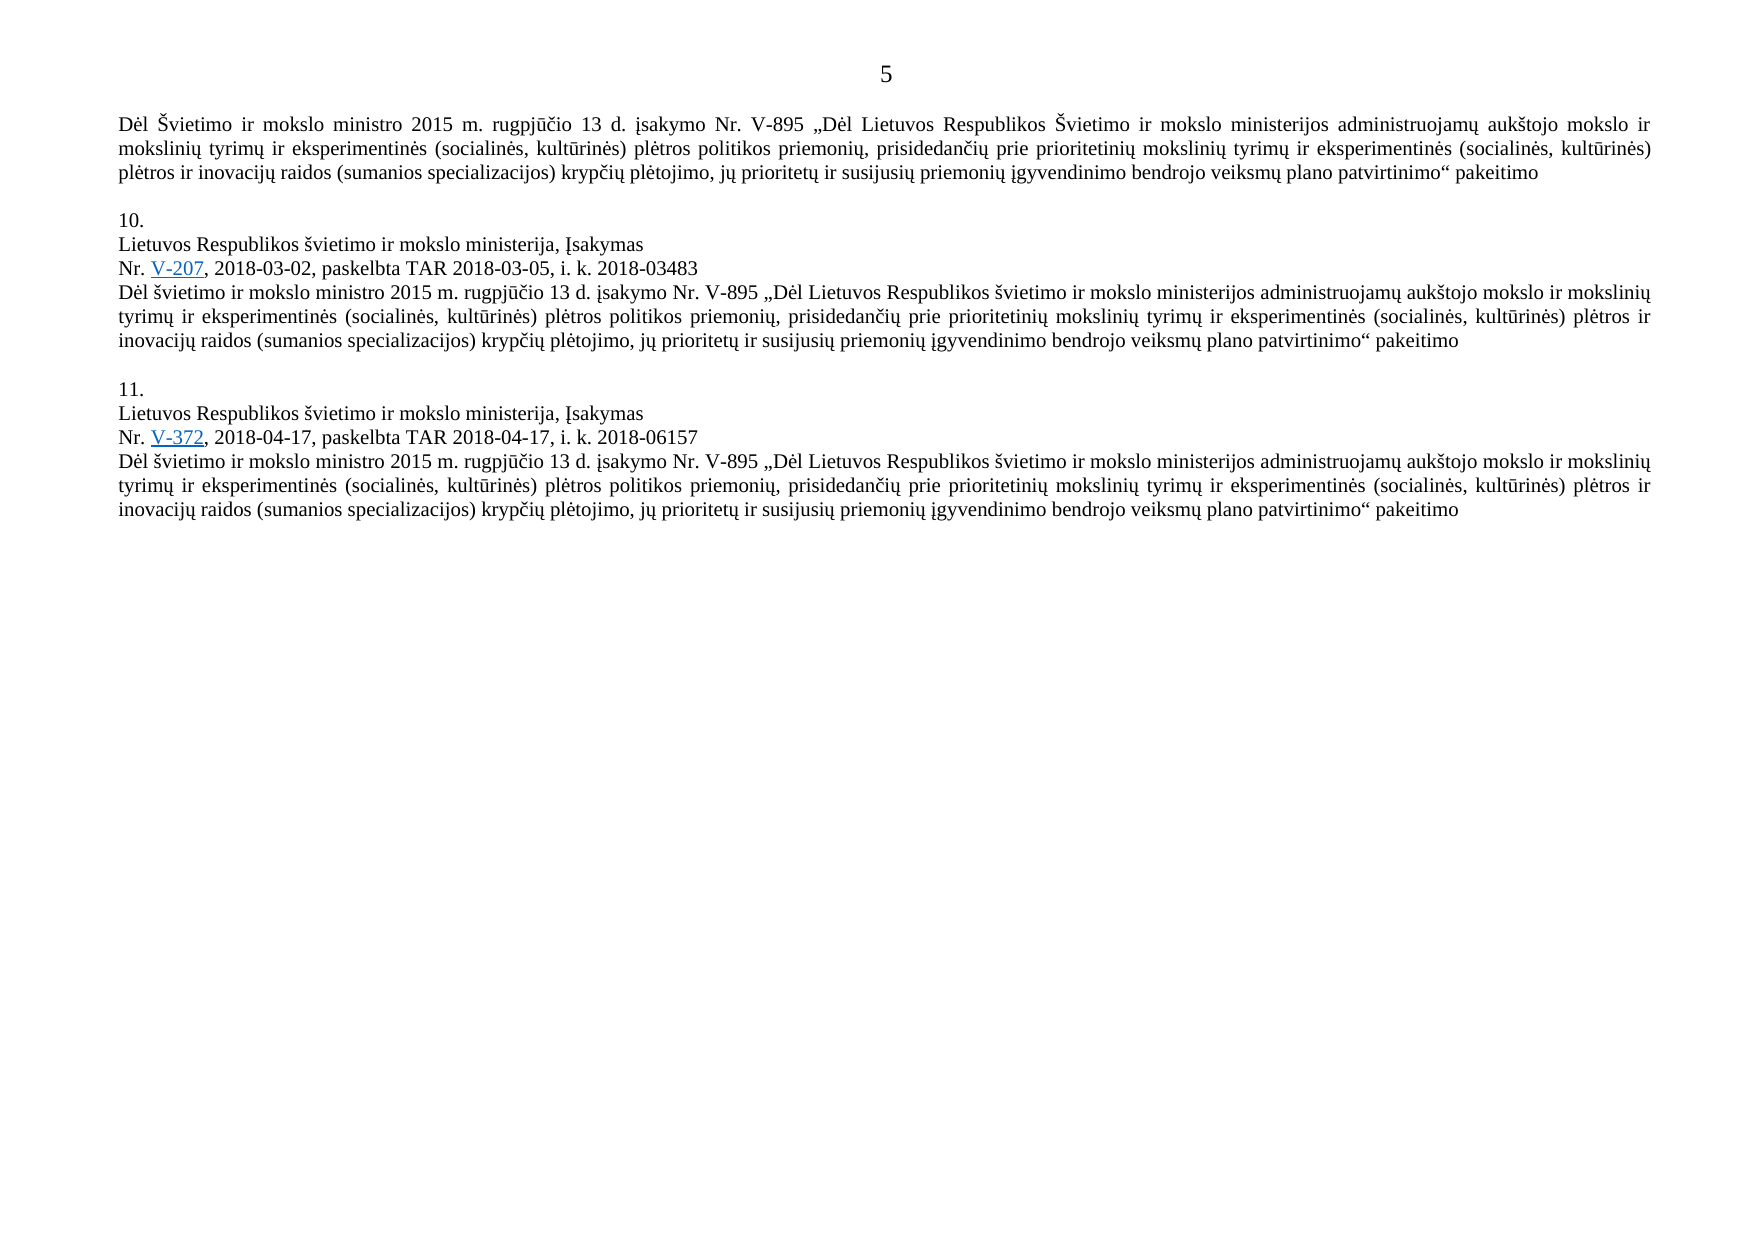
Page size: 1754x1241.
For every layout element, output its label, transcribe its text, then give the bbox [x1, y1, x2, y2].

text 11. [118, 376, 1654, 401]
text Dėl švietimo ir mokslo ministro 2015 m. rugpjūčio 13 d. įsakymo Nr. V-895 „Dėl Lietuvos Respublikos švietimo ir mokslo ministerijos administruojamų aukštojo mokslo ir mokslinių tyrimų ir eksperimentinės (socialinės, kultūrinės) plėtros politikos priemonių, prisidedančių prie prioritetinių mokslinių tyrimų ir eksperimentinės (socialinės, kultūrinės) plėtros ir inovacijų raidos (sumanios specializacijos) krypčių plėtojimo, jų prioritetų ir susijusių priemonių įgyvendinimo bendrojo veiksmų plano patvirtinimo“ pakeitimo [118, 449, 1654, 521]
text Nr. V-372, 2018-04-17, paskelbta TAR 2018-04-17, i. k. 2018-06157 [118, 424, 1654, 449]
text Nr. V-207, 2018-03-02, paskelbta TAR 2018-03-05, i. k. 2018-03483 [118, 256, 1654, 280]
text Lietuvos Respublikos švietimo ir mokslo ministerija, Įsakymas [118, 232, 1654, 256]
text 10. [118, 208, 1654, 232]
text Dėl švietimo ir mokslo ministro 2015 m. rugpjūčio 13 d. įsakymo Nr. V-895 „Dėl Lietuvos Respublikos švietimo ir mokslo ministerijos administruojamų aukštojo mokslo ir mokslinių tyrimų ir eksperimentinės (socialinės, kultūrinės) plėtros politikos priemonių, prisidedančių prie prioritetinių mokslinių tyrimų ir eksperimentinės (socialinės, kultūrinės) plėtros ir inovacijų raidos (sumanios specializacijos) krypčių plėtojimo, jų prioritetų ir susijusių priemonių įgyvendinimo bendrojo veiksmų plano patvirtinimo“ pakeitimo [118, 280, 1654, 352]
text Dėl Švietimo ir mokslo ministro 2015 m. rugpjūčio 13 d. įsakymo Nr. V-895 „Dėl Lietuvos Respublikos Švietimo ir mokslo ministerijos administruojamų aukštojo mokslo ir mokslinių tyrimų ir eksperimentinės (socialinės, kultūrinės) plėtros politikos priemonių, prisidedančių prie prioritetinių mokslinių tyrimų ir eksperimentinės (socialinės, kultūrinės) plėtros ir inovacijų raidos (sumanios specializacijos) krypčių plėtojimo, jų prioritetų ir susijusių priemonių įgyvendinimo bendrojo veiksmų plano patvirtinimo“ pakeitimo [118, 112, 1654, 184]
text Lietuvos Respublikos švietimo ir mokslo ministerija, Įsakymas [118, 401, 1654, 424]
